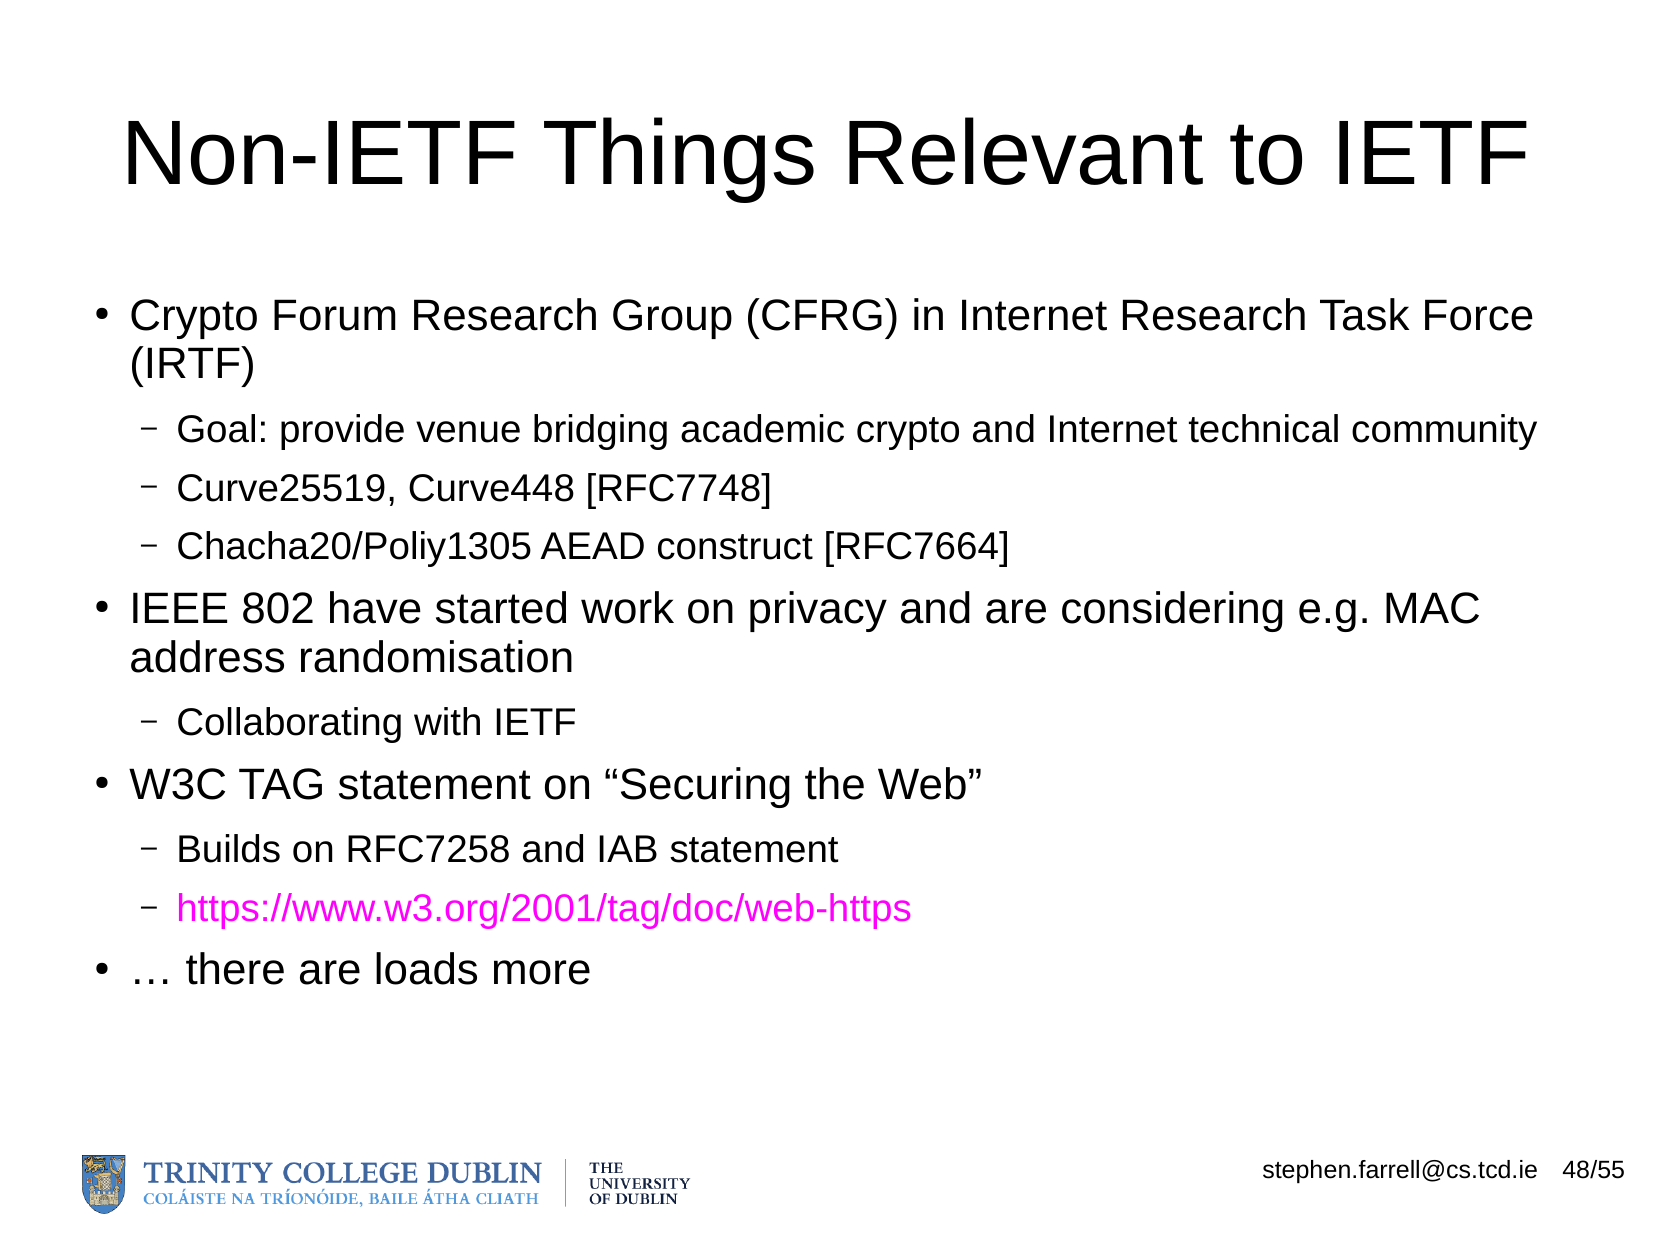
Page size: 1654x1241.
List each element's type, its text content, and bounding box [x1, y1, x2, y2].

picture [82, 1155, 694, 1214]
title Non-IETF Things Relevant to IETF [82, 49, 1571, 257]
list Crypto Forum Research Group (CFRG) in Internet Research Task Force (IRTF) Goal: provide venue bridging academic crypto and Internet technical community Curve25519, Curve448 [RFC7748] Chacha20/Poliy1305 AEAD construct [RFC7664] IEEE 802 have started work on privacy and are considering e.g. MAC address randomisation Collaborating with IETF W3C TAG statement on “Securing the Web” Builds on RFC7258 and IAB statement https://www.w3.org/2001/tag/doc/web-https … there are loads more [82, 290, 1571, 1010]
